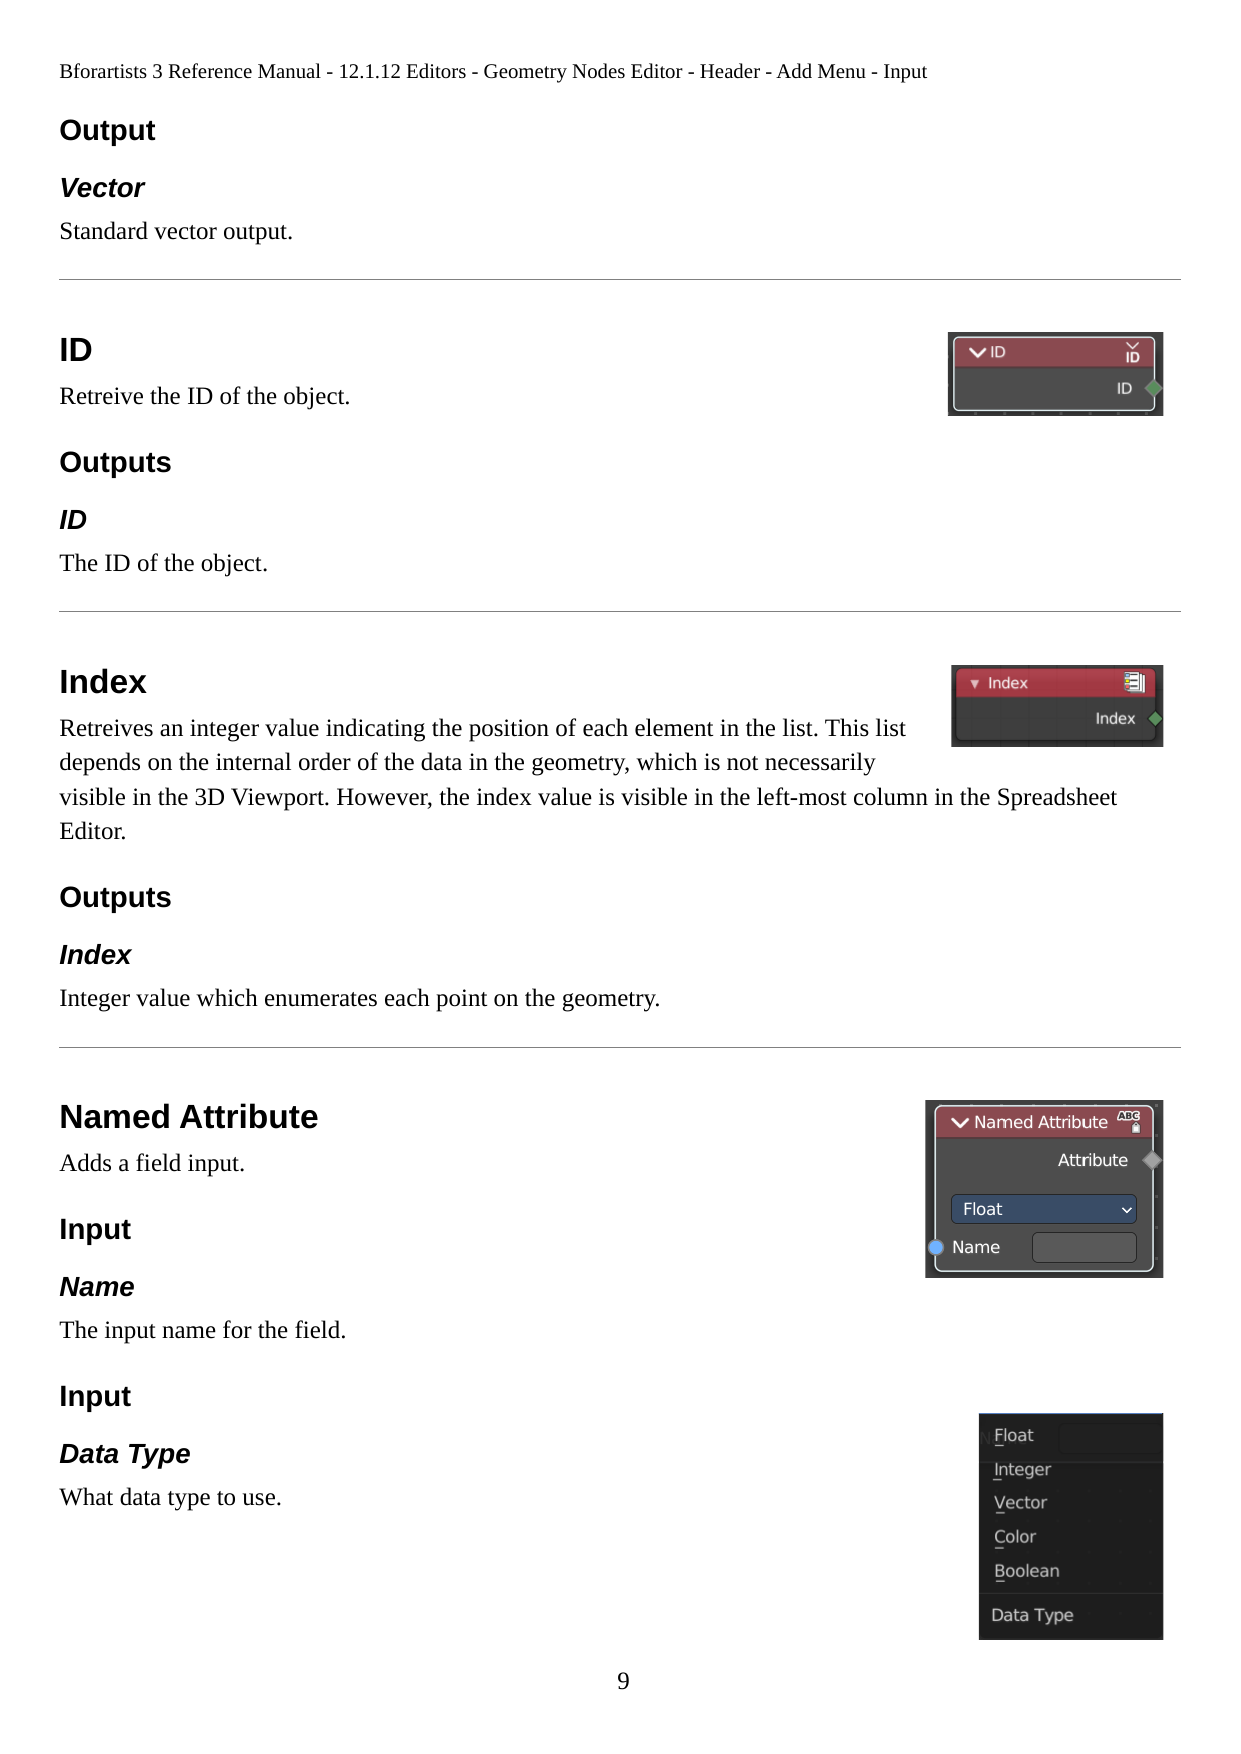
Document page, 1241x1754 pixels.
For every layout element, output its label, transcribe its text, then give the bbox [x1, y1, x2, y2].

subtitle Outputs [59, 444, 1181, 478]
text Retreive the ID of the object. [59, 381, 947, 410]
subtitle ID [59, 330, 1181, 368]
subtitle Named Attribute [59, 1097, 1181, 1136]
text Retreives an integer value indicating the position of each element in the list. This list depends on the internal order of the data in the geometry, which is not necessarily visible in the 3D Viewport. However, the index value is visible in the left-most column in the Spreadsheet Editor. [59, 713, 1181, 845]
text The input name for the field. [59, 1315, 1181, 1344]
text Integer value which enumerates each point on the geometry. [59, 983, 1181, 1012]
subtitle Output [59, 113, 1181, 146]
subtitle Input [59, 1379, 1181, 1412]
subtitle [1164, 1437, 1181, 1469]
subtitle [1164, 1212, 1181, 1246]
picture [925, 1100, 1164, 1278]
subtitle Outputs [59, 880, 1181, 914]
subtitle ID [59, 503, 1181, 535]
subtitle Input [59, 1212, 925, 1246]
subtitle Name [59, 1271, 1181, 1303]
picture [947, 332, 1164, 416]
text Standard vector output. [59, 216, 1181, 244]
subtitle Index [59, 939, 1181, 971]
subtitle Index [59, 662, 1181, 700]
subtitle Data Type [59, 1437, 978, 1469]
text [1164, 1148, 1181, 1177]
text Adds a field input. [59, 1148, 925, 1177]
text What data type to use. [59, 1482, 978, 1511]
subtitle Vector [59, 171, 1181, 203]
picture [978, 1413, 1164, 1640]
text [1164, 1482, 1181, 1511]
picture [951, 665, 1164, 747]
text The ID of the object. [59, 548, 1181, 576]
